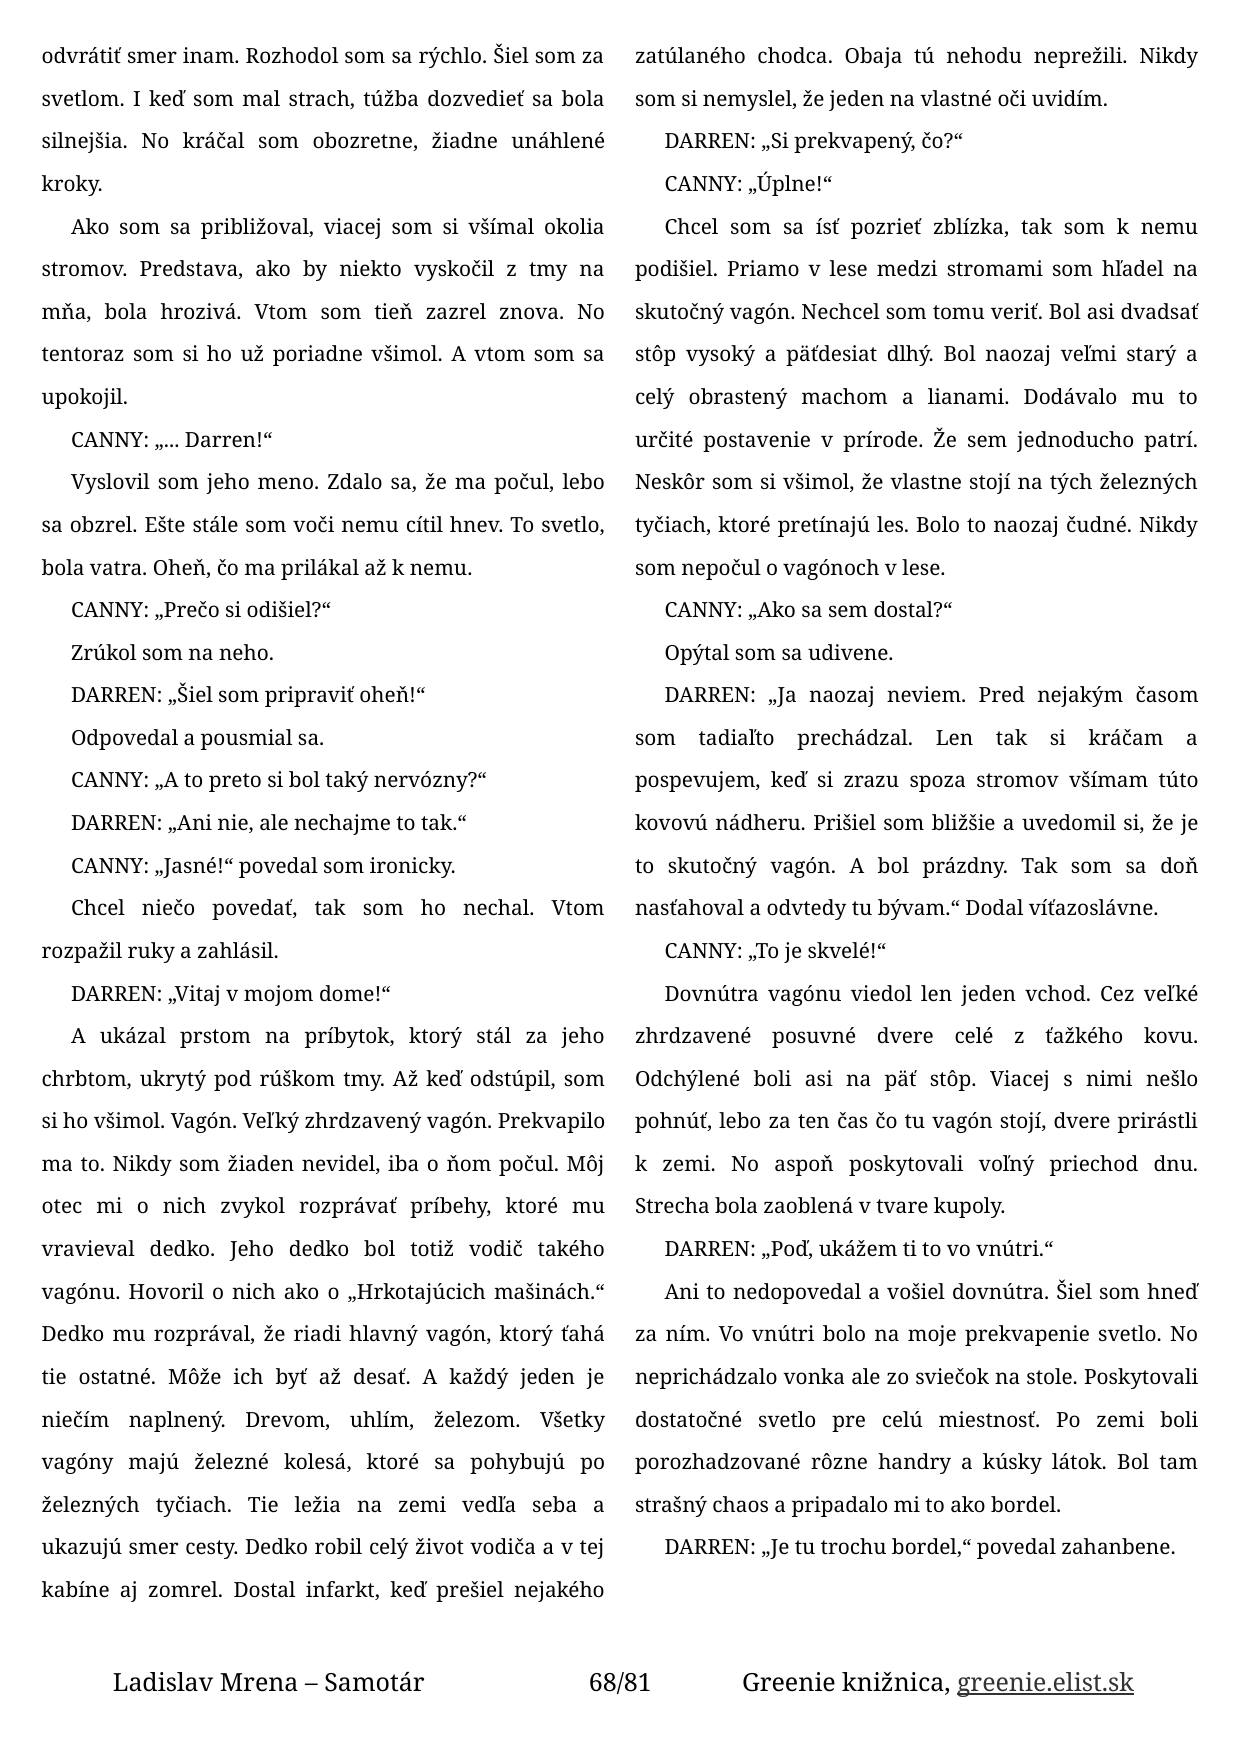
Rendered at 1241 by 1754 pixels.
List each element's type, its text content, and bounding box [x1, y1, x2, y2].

text Ani to nedopovedal a vošiel dovnútra. Šiel som hneď za ním. Vo vnútri bolo na moje prekvapenie svetlo. No neprichádzalo vonka ale zo sviečok na stole. Poskytovali dostatočné svetlo pre celú miestnosť. Po zemi boli porozhadzované rôzne handry a kúsky látok. Bol tam strašný chaos a pripadalo mi to ako bordel. [635, 1277, 1199, 1518]
text Dovnútra vagónu viedol len jeden vchod. Cez veľké zhrdzavené posuvné dvere celé z ťažkého kovu. Odchýlené boli asi na päť stôp. Viacej s nimi nešlo pohnúť, lebo za ten čas čo tu vagón stojí, dvere prirástli k zemi. No aspoň poskytovali voľný priechod dnu. Strecha bola zaoblená v tvare kupoly. [635, 979, 1199, 1220]
text CANNY: „Úplne!“ [635, 169, 1199, 198]
text DARREN: „Ja naozaj neviem. Pred nejakým časom som tadiaľto prechádzal. Len tak si kráčam a pospevujem, keď si zrazu spoza stromov všímam túto kovovú nádheru. Prišiel som bližšie a uvedomil si, že je to skutočný vagón. A bol prázdny. Tak som sa doň nasťahoval a odvtedy tu bývam.“ Dodal víťazoslávne. [635, 680, 1199, 922]
text Zrúkol som na neho. [41, 638, 605, 666]
text Chcel niečo povedať, tak som ho nechal. Vtom rozpažil ruky a zahlásil. [41, 893, 605, 964]
text Odpovedal a pousmial sa. [41, 723, 605, 751]
text CANNY: „Jasné!“ povedal som ironicky. [41, 851, 605, 879]
text DARREN: „Poď, ukážem ti to vo vnútri.“ [635, 1234, 1199, 1263]
text DARREN: „Je tu trochu bordel,“ povedal zahanbene. [635, 1532, 1199, 1561]
text CANNY: „... Darren!“ [41, 425, 605, 453]
text DARREN: „Šiel som pripraviť oheň!“ [41, 680, 605, 709]
text DARREN: „Ani nie, ale nechajme to tak.“ [41, 808, 605, 837]
text CANNY: „A to preto si bol taký nervózny?“ [41, 766, 605, 794]
text Opýtal som sa udivene. [635, 638, 1199, 666]
text Chcel som sa ísť pozrieť zblízka, tak som k nemu podišiel. Priamo v lese medzi stromami som hľadel na skutočný vagón. Nechcel som tomu veriť. Bol asi dvadsať stôp vysoký a päťdesiat dlhý. Bol naozaj veľmi starý a celý obrastený machom a lianami. Dodávalo mu to určité postavenie v prírode. Že sem jednoducho patrí. Neskôr som si všimol, že vlastne stojí na tých železných tyčiach, ktoré pretínajú les. Bolo to naozaj čudné. Nikdy som nepočul o vagónoch v lese. [635, 212, 1199, 581]
text Ako som sa približoval, viacej som si všímal okolia stromov. Predstava, ako by niekto vyskočil z tmy na mňa, bola hrozivá. Vtom som tieň zazrel znova. No tentoraz som si ho už poriadne všimol. A vtom som sa upokojil. [41, 212, 605, 411]
text Vyslovil som jeho meno. Zdalo sa, že ma počul, lebo sa obzrel. Ešte stále som voči nemu cítil hnev. To svetlo, bola vatra. Oheň, čo ma prilákal až k nemu. [41, 467, 605, 581]
text A ukázal prstom na príbytok, ktorý stál za jeho chrbtom, ukrytý pod rúškom tmy. Až keď odstúpil, som si ho všimol. Vagón. Veľký zhrdzavený vagón. Prekvapilo ma to. Nikdy som žiaden nevidel, iba o ňom počul. Môj otec mi o nich zvykol rozprávať príbehy, ktoré mu vravieval dedko. Jeho dedko bol totiž vodič takého vagónu. Hovoril o nich ako o „Hrkotajúcich mašinách.“ Dedko mu rozprával, že riadi hlavný vagón, ktorý ťahá tie ostatné. Môže ich byť až desať. A každý jeden je niečím naplnený. Drevom, uhlím, železom. Všetky vagóny majú železné kolesá, ktoré sa pohybujú po železných tyčiach. Tie ležia na zemi vedľa seba a ukazujú smer cesty. Dedko robil celý život vodiča a v tej kabíne aj zomrel. Dostal infarkt, keď prešiel nejakého [41, 1021, 605, 1603]
text odvrátiť smer inam. Rozhodol som sa rýchlo. Šiel som za svetlom. I keď som mal strach, túžba dozvedieť sa bola silnejšia. No kráčal som obozretne, žiadne unáhlené kroky. [41, 41, 605, 198]
text CANNY: „Prečo si odišiel?“ [41, 595, 605, 624]
text DARREN: „Si prekvapený, čo?“ [635, 127, 1199, 155]
text zatúlaného chodca. Obaja tú nehodu neprežili. Nikdy som si nemyslel, že jeden na vlastné oči uvidím. [635, 41, 1199, 112]
text CANNY: „Ako sa sem dostal?“ [635, 595, 1199, 624]
text DARREN: „Vitaj v mojom dome!“ [41, 979, 605, 1007]
text CANNY: „To je skvelé!“ [635, 936, 1199, 964]
